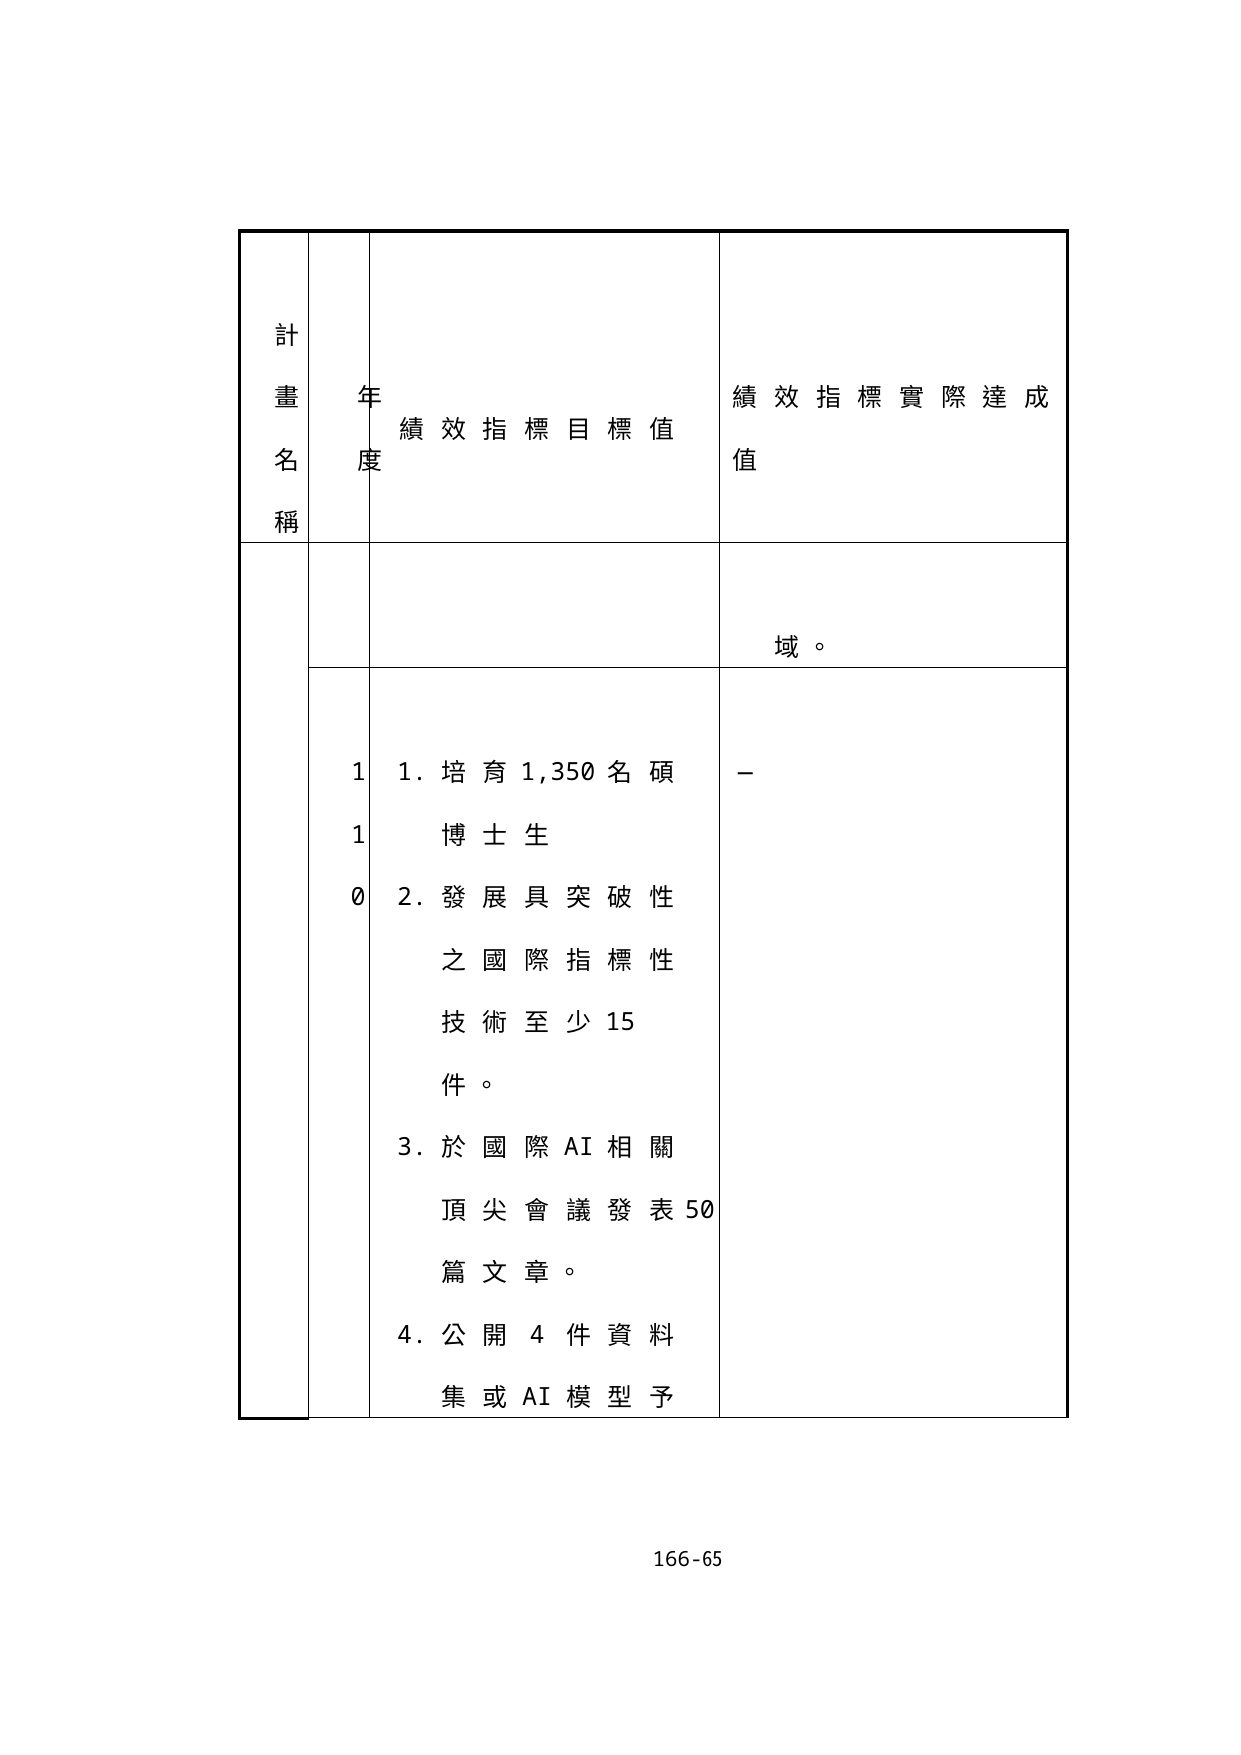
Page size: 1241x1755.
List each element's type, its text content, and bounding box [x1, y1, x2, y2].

table_cell [309, 543, 369, 667]
table_header 績效指標目標值 [370, 233, 719, 542]
table_cell 110 [309, 668, 369, 1417]
table_cell [241, 543, 308, 1417]
table_header 計畫名稱 [241, 233, 308, 542]
table_cell 域。 [720, 543, 1066, 667]
table_header 年度 [309, 233, 369, 542]
table_cell 1.培育1,350名碩博士生 2.發展具突破性之國際指標性技術至少15件。 3.於國際AI相關頂尖會議發表50篇文章。 4.公開4件資料集或AI模型予 [370, 668, 719, 1417]
table_cell [370, 543, 719, 667]
table_cell — [720, 668, 1066, 1417]
table_header 績效指標實際達成值 [720, 233, 1066, 542]
